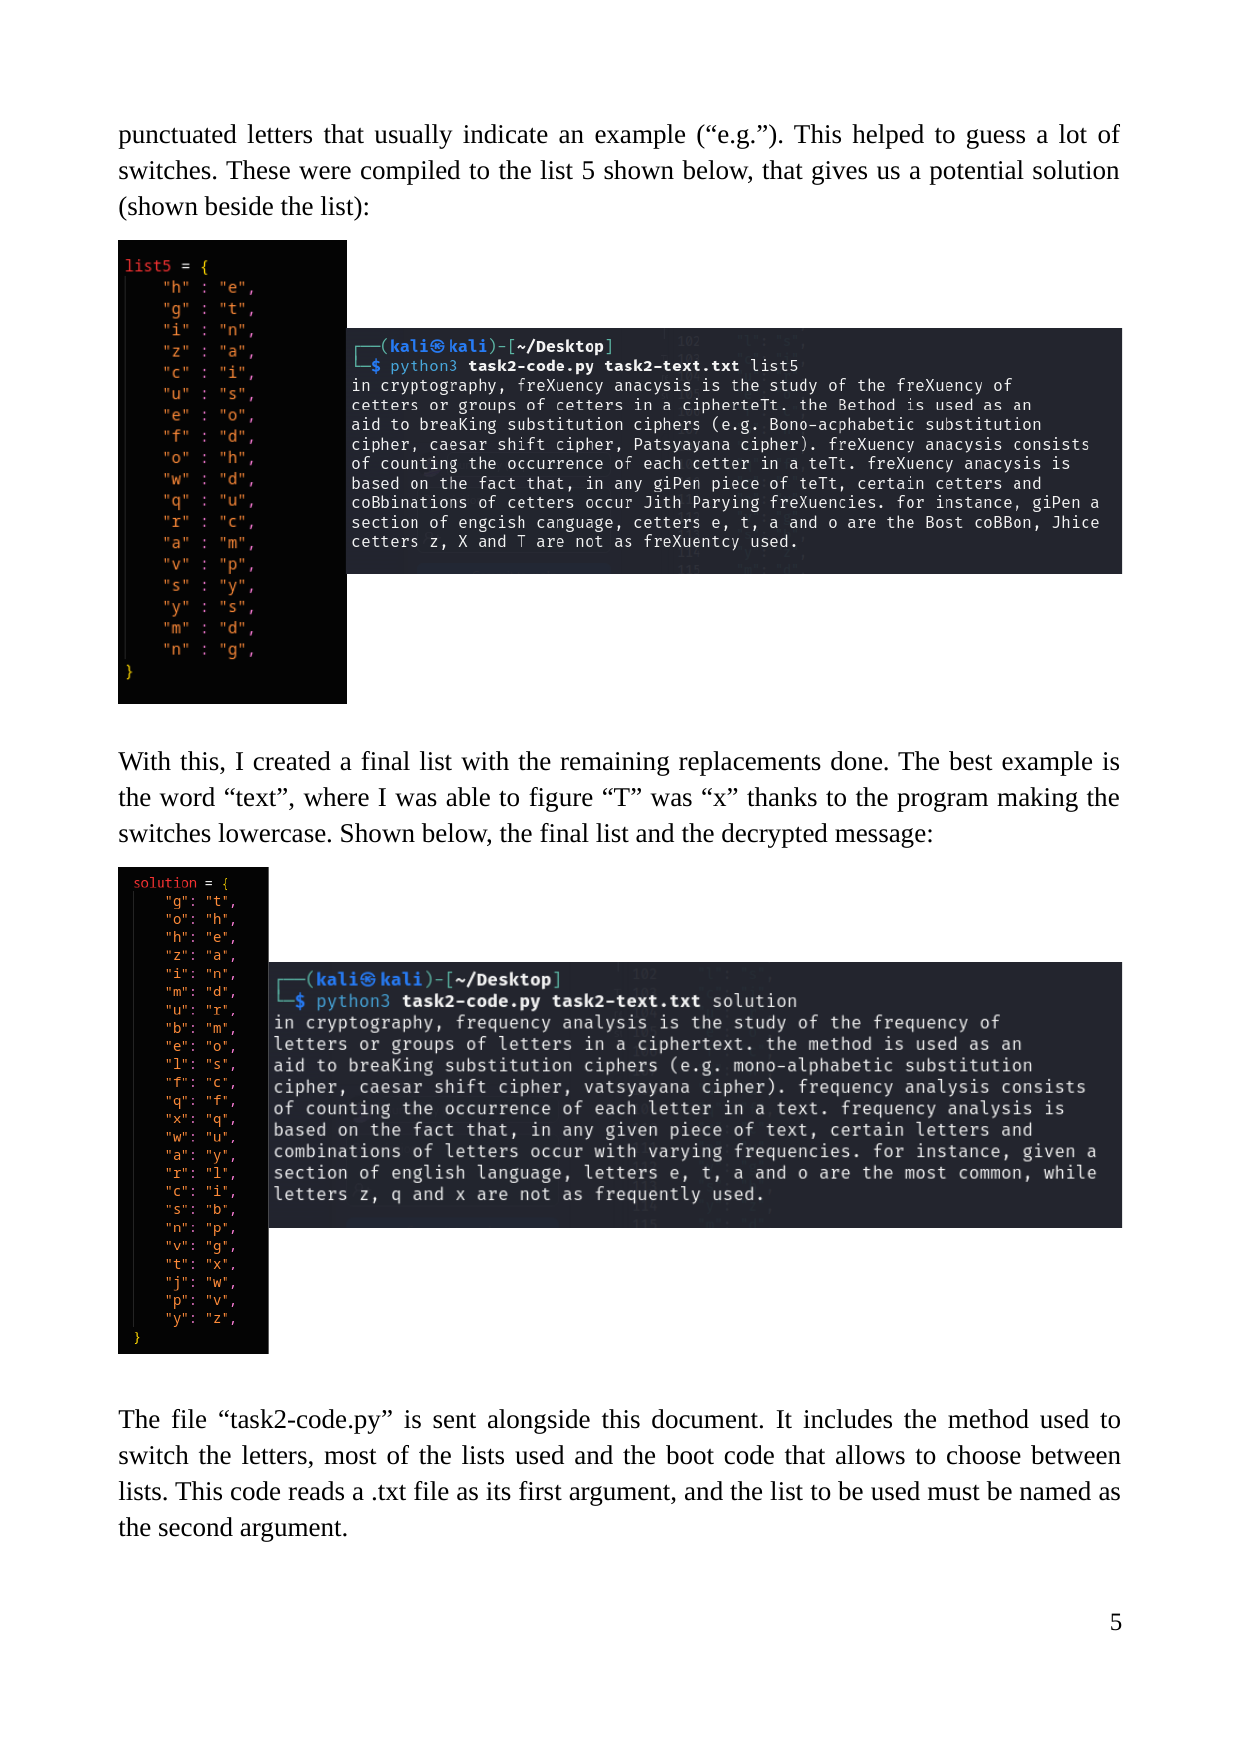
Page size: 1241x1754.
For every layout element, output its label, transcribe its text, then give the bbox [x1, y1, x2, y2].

picture [118, 867, 1123, 1354]
text The file “task2-code.py” is sent alongside this document. It includes the method used to switch the letters, most of the lists used and the boot code that allows to choose between lists. This code reads a .txt file as its first argument, and the list to be used must be named as the second argument. [118, 1403, 1122, 1542]
text punctuated letters that usually indicate an example (“e.g.”). This helped to guess a lot of switches. These were compiled to the list 5 shown below, that gives us a potential solution (shown beside the list): [118, 118, 1122, 221]
picture [118, 240, 1123, 704]
text With this, I created a final list with the remaining replacements done. The best example is the word “text”, where I was able to figure “T” was “x” thanks to the program making the switches lowercase. Shown below, the final list and the decrypted message: [118, 745, 1122, 848]
